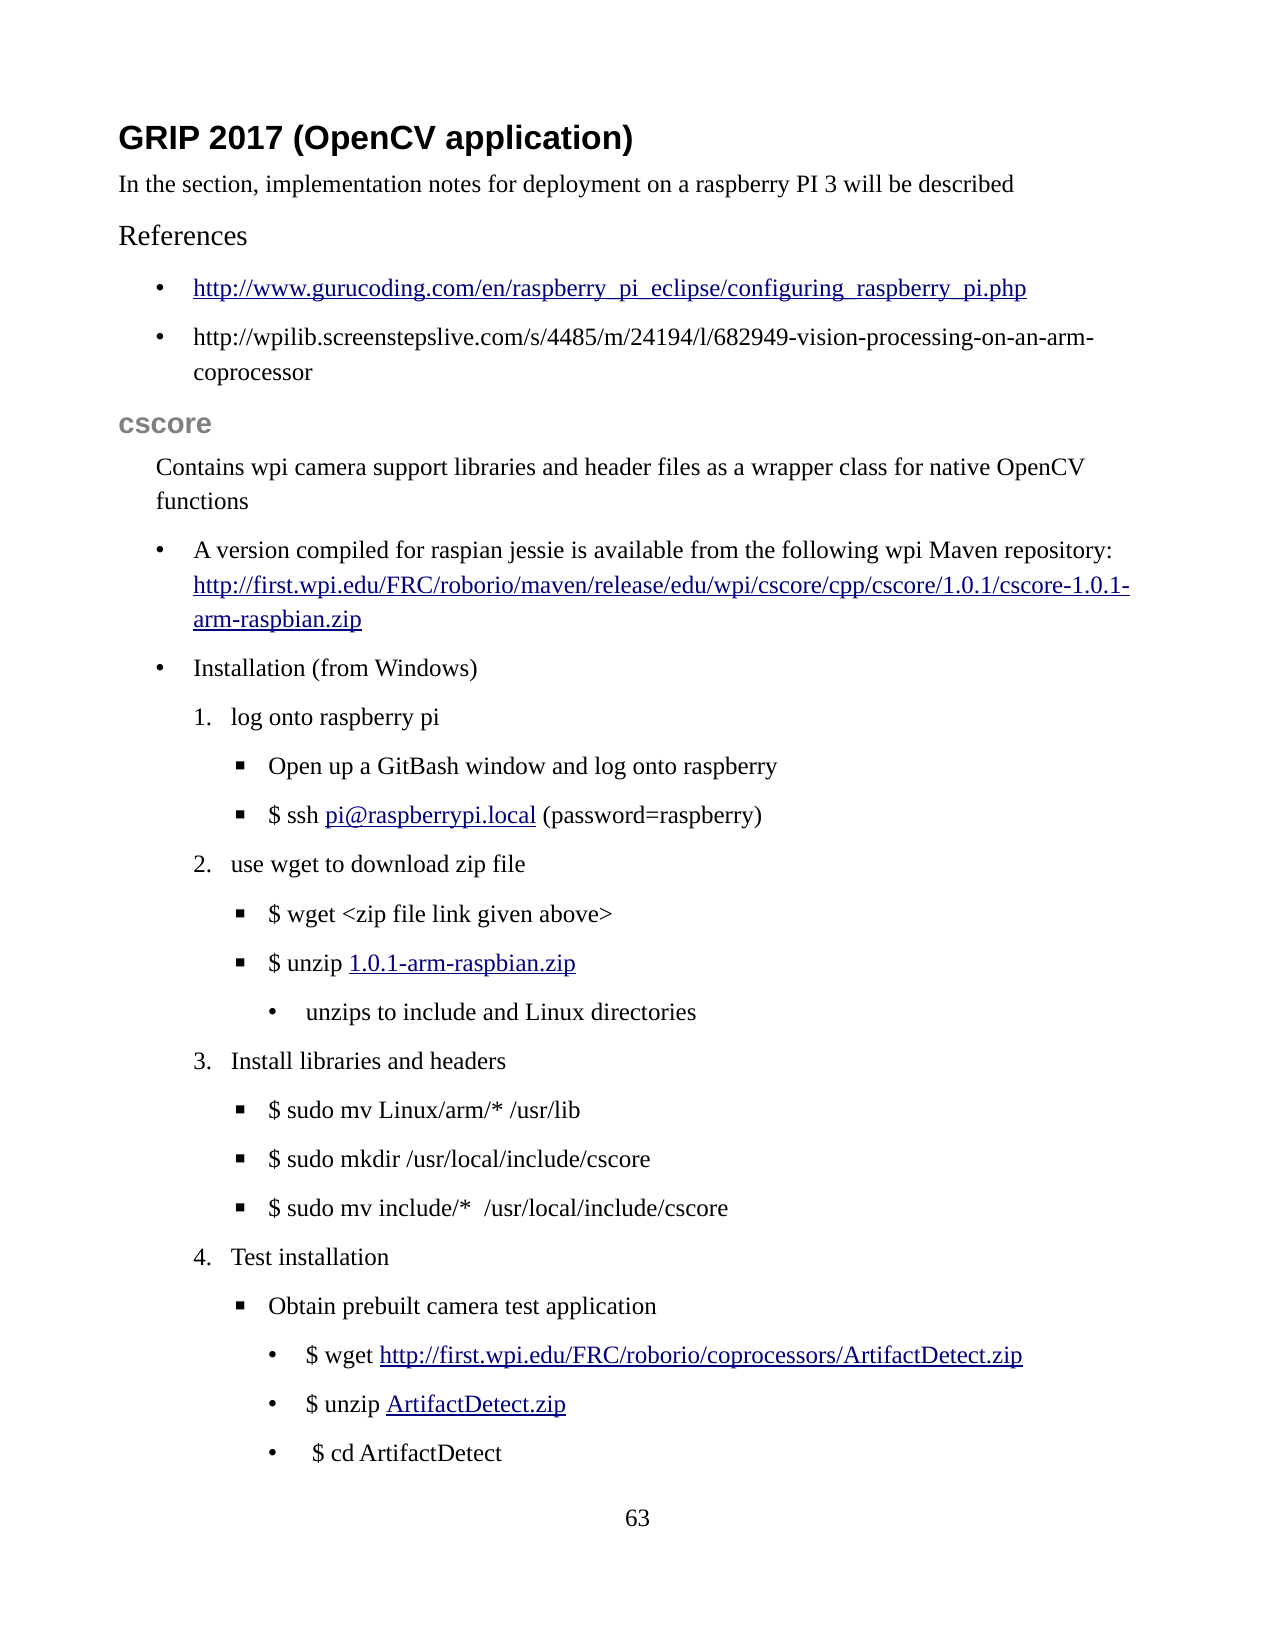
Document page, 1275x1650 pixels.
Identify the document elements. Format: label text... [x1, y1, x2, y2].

list use wget to download zip file [193, 849, 1157, 878]
list Contains wpi camera support libraries and header files as a wrapper class for native OpenCV functions [118, 452, 1157, 515]
list $ unzip 1.0.1-arm-raspbian.zip [231, 948, 1157, 976]
list $ cd ArtifactDetect [268, 1438, 1157, 1467]
subtitle cscore [118, 406, 1157, 439]
list $ ssh pi@raspberrypi.local (password=raspberry) [231, 801, 1157, 829]
list Test installation [193, 1242, 1157, 1271]
list $ sudo mv include/* /usr/local/include/cscore [231, 1193, 1157, 1222]
list http://wpilib.screenstepslive.com/s/4485/m/24194/l/682949-vision-processing-on-an-arm-coprocessor [156, 322, 1157, 385]
list $ wget <zip file link given above> [231, 899, 1157, 927]
list $ sudo mkdir /usr/local/include/cscore [231, 1144, 1157, 1173]
subtitle GRIP 2017 (OpenCV application) [118, 118, 1157, 157]
list Install libraries and headers [193, 1046, 1157, 1074]
list log onto raspberry pi [193, 702, 1157, 731]
list unzips to include and Linux directories [268, 997, 1157, 1026]
list $ unzip ArtifactDetect.zip [268, 1389, 1157, 1418]
list Open up a GitBash window and log onto raspberry [231, 751, 1157, 780]
list A version compiled for raspian jessie is available from the following wpi Maven repository: http://first.wpi.edu/FRC/roborio/maven/release/edu/wpi/cscore/cpp/cscore/1.0.1/cscore-1.0.1-arm-raspbian.zip [156, 535, 1157, 633]
text In the section, implementation notes for deployment on a raspberry PI 3 will be described [118, 169, 1157, 198]
list $ sudo mv Linux/arm/* /usr/lib [231, 1095, 1157, 1124]
list $ wget http://first.wpi.edu/FRC/roborio/coprocessors/ArtifactDetect.zip [268, 1340, 1157, 1369]
list http://www.gurucoding.com/en/raspberry_pi_eclipse/configuring_raspberry_pi.php [156, 273, 1157, 302]
text References [118, 218, 1157, 252]
list Obtain prebuilt camera test application [231, 1291, 1157, 1320]
list Installation (from Windows) [156, 653, 1157, 682]
